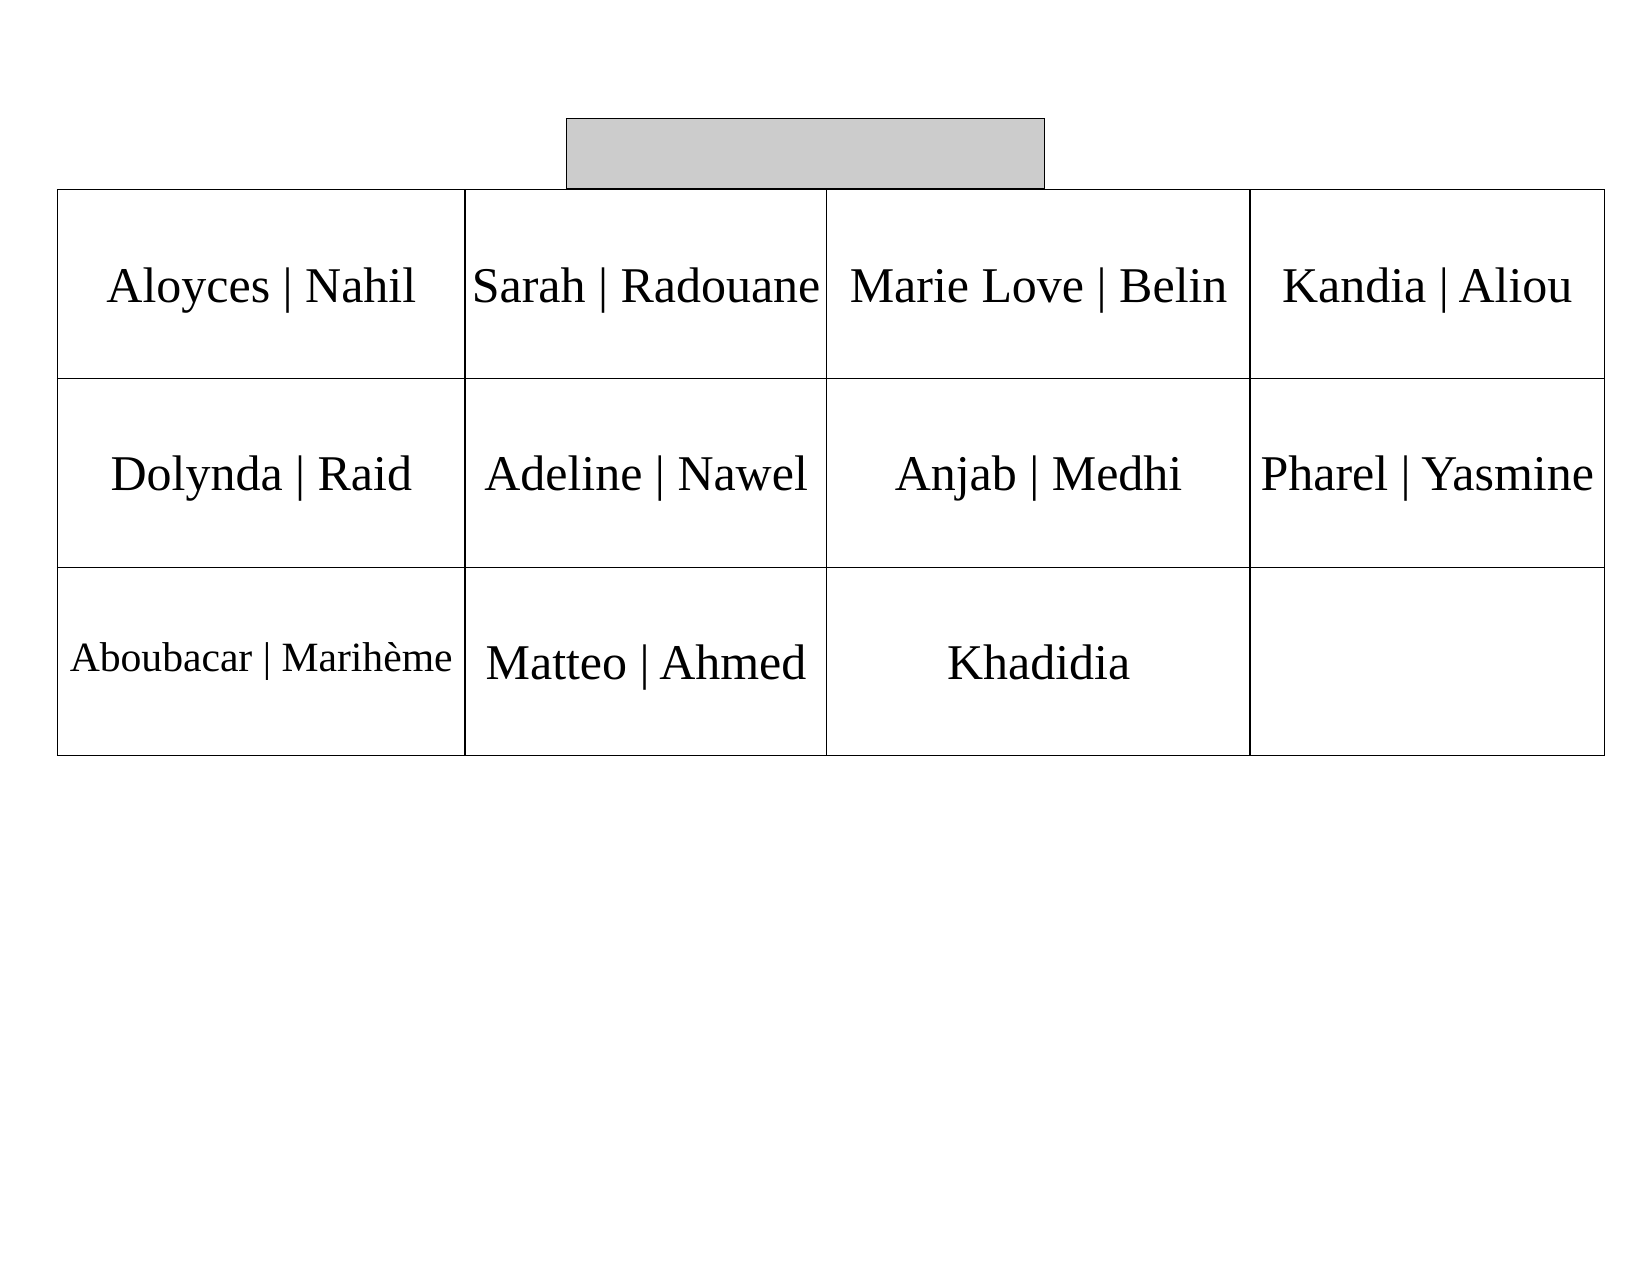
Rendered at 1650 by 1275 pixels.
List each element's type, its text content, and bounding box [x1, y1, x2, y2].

table_cell Pharel | Yasmine [1251, 379, 1604, 567]
table_cell [1251, 568, 1604, 755]
table_cell Aboubacar | Marihème [58, 568, 464, 755]
table_cell Anjab | Medhi [827, 379, 1249, 567]
table_header Marie Love | Belin [827, 190, 1249, 378]
table_cell Dolynda | Raid [58, 379, 464, 567]
table_cell Khadidia [827, 568, 1249, 755]
table_cell Adeline | Nawel [466, 379, 826, 567]
table_header [567, 119, 1044, 188]
table_header Aloyces | Nahil [58, 190, 464, 378]
table_cell Matteo | Ahmed [466, 568, 826, 755]
table_header Kandia | Aliou [1251, 190, 1604, 378]
table_header Sarah | Radouane [466, 190, 826, 378]
